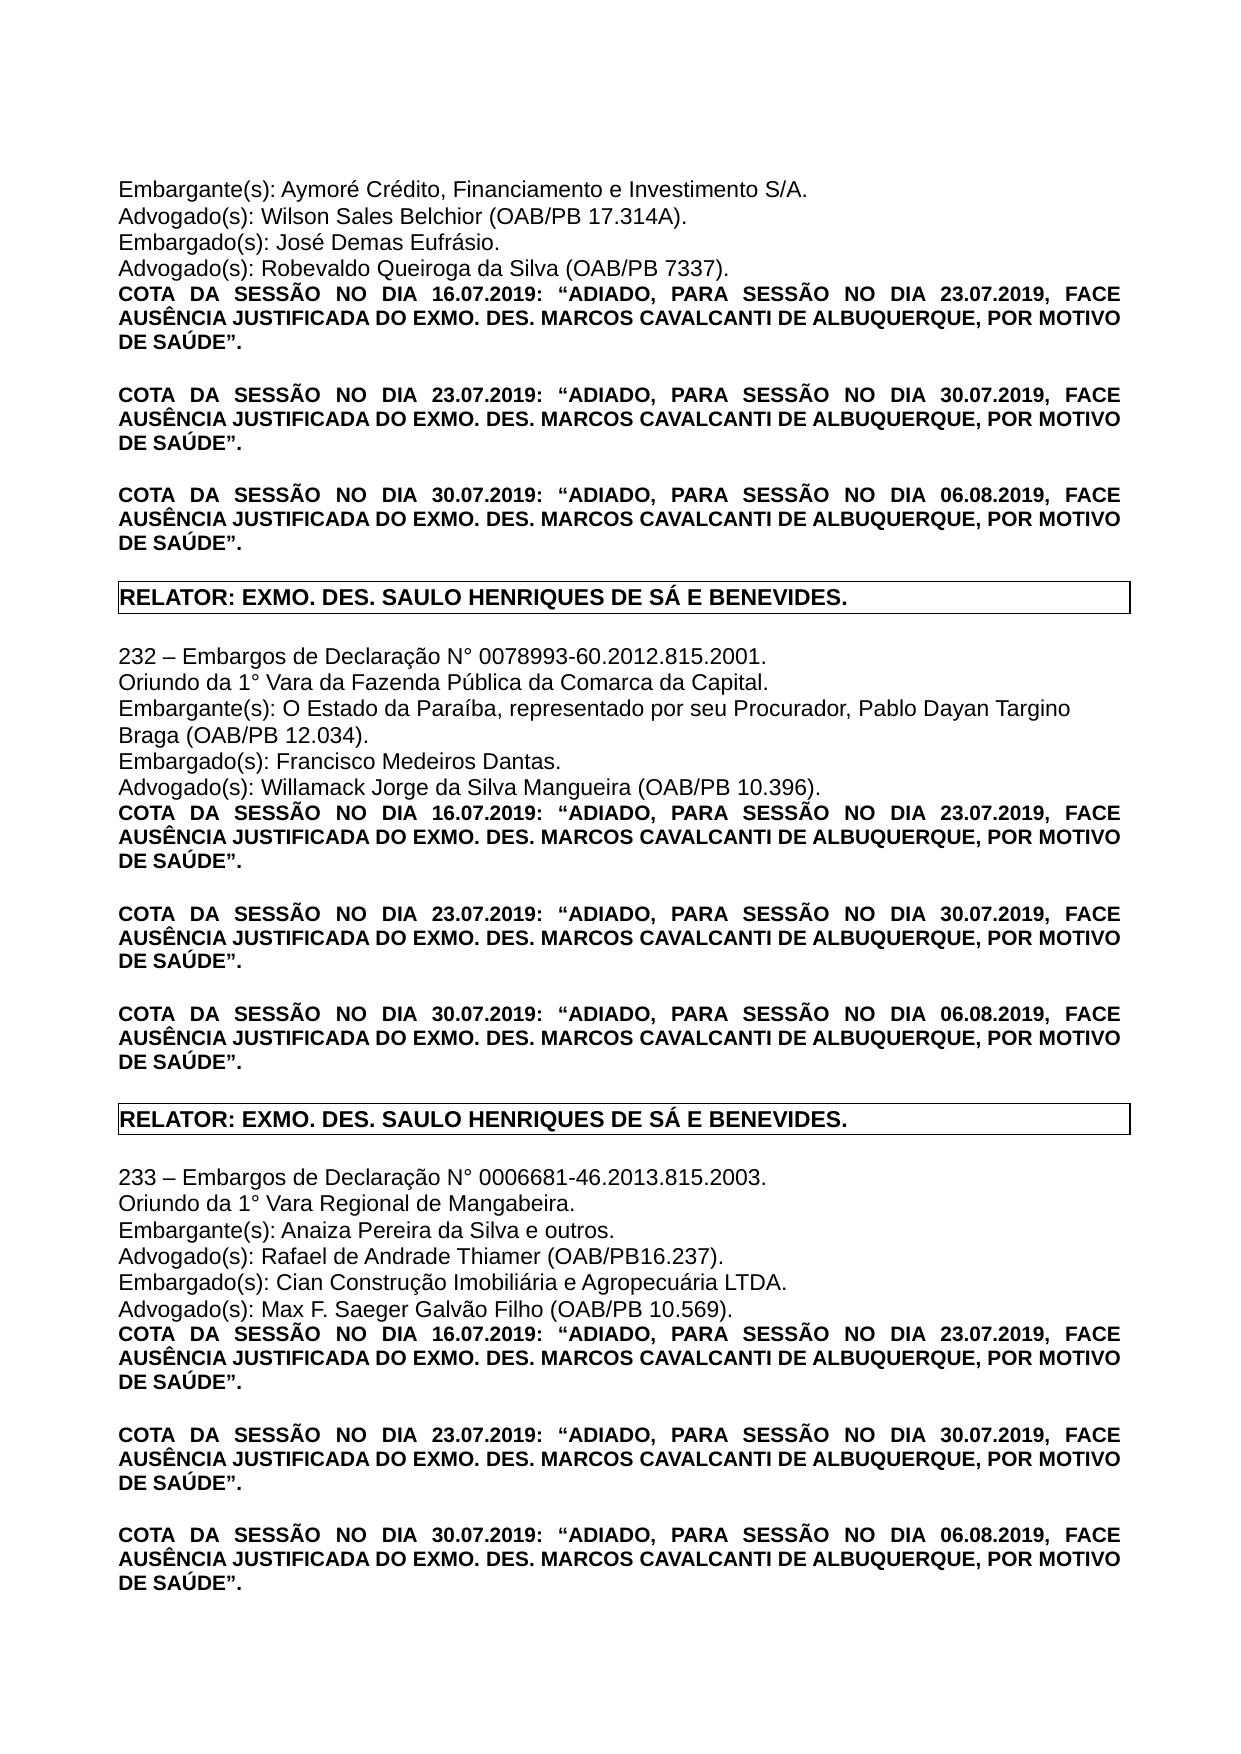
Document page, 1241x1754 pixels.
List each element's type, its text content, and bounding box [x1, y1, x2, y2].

text 232 – Embargos de Declaração N° 0078993-60.2012.815.2001. [118, 643, 1122, 669]
text COTA DA SESSÃO NO DIA 23.07.2019: “ADIADO, PARA SESSÃO NO DIA 30.07.2019, FACE AUSÊNCIA JUSTIFICADA DO EXMO. DES. MARCOS CAVALCANTI DE ALBUQUERQUE, POR MOTIVO DE SAÚDE”. [118, 1423, 1122, 1494]
text COTA DA SESSÃO NO DIA 30.07.2019: “ADIADO, PARA SESSÃO NO DIA 06.08.2019, FACE AUSÊNCIA JUSTIFICADA DO EXMO. DES. MARCOS CAVALCANTI DE ALBUQUERQUE, POR MOTIVO DE SAÚDE”. [118, 1002, 1122, 1074]
text COTA DA SESSÃO NO DIA 16.07.2019: “ADIADO, PARA SESSÃO NO DIA 23.07.2019, FACE AUSÊNCIA JUSTIFICADA DO EXMO. DES. MARCOS CAVALCANTI DE ALBUQUERQUE, POR MOTIVO DE SAÚDE”. [118, 1322, 1122, 1394]
text Oriundo da 1° Vara da Fazenda Pública da Comarca da Capital. [118, 669, 1122, 695]
text Advogado(s): Rafael de Andrade Thiamer (OAB/PB16.237). [118, 1243, 1122, 1269]
text Advogado(s): Max F. Saeger Galvão Filho (OAB/PB 10.569). [118, 1296, 1122, 1322]
text COTA DA SESSÃO NO DIA 23.07.2019: “ADIADO, PARA SESSÃO NO DIA 30.07.2019, FACE AUSÊNCIA JUSTIFICADA DO EXMO. DES. MARCOS CAVALCANTI DE ALBUQUERQUE, POR MOTIVO DE SAÚDE”. [118, 901, 1122, 973]
text Embargante(s): Anaiza Pereira da Silva e outros. [118, 1217, 1122, 1243]
text RELATOR: EXMO. DES. SAULO HENRIQUES DE SÁ E BENEVIDES. [119, 1104, 1129, 1134]
text COTA DA SESSÃO NO DIA 30.07.2019: “ADIADO, PARA SESSÃO NO DIA 06.08.2019, FACE AUSÊNCIA JUSTIFICADA DO EXMO. DES. MARCOS CAVALCANTI DE ALBUQUERQUE, POR MOTIVO DE SAÚDE”. [118, 483, 1122, 555]
text Advogado(s): Willamack Jorge da Silva Mangueira (OAB/PB 10.396). [118, 774, 1122, 801]
text Embargante(s): Aymoré Crédito, Financiamento e Investimento S/A. [118, 176, 1122, 203]
text Advogado(s): Robevaldo Queiroga da Silva (OAB/PB 7337). [118, 255, 1122, 282]
text RELATOR: EXMO. DES. SAULO HENRIQUES DE SÁ E BENEVIDES. [119, 582, 1129, 613]
text Embargante(s): O Estado da Paraíba, representado por seu Procurador, Pablo Dayan Targino Braga (OAB/PB 12.034). [118, 695, 1122, 748]
text COTA DA SESSÃO NO DIA 16.07.2019: “ADIADO, PARA SESSÃO NO DIA 23.07.2019, FACE AUSÊNCIA JUSTIFICADA DO EXMO. DES. MARCOS CAVALCANTI DE ALBUQUERQUE, POR MOTIVO DE SAÚDE”. [118, 801, 1122, 873]
text 233 – Embargos de Declaração N° 0006681-46.2013.815.2003. [118, 1164, 1122, 1190]
text Advogado(s): Wilson Sales Belchior (OAB/PB 17.314A). [118, 203, 1122, 229]
text Embargado(s): José Demas Eufrásio. [118, 229, 1122, 255]
text COTA DA SESSÃO NO DIA 23.07.2019: “ADIADO, PARA SESSÃO NO DIA 30.07.2019, FACE AUSÊNCIA JUSTIFICADA DO EXMO. DES. MARCOS CAVALCANTI DE ALBUQUERQUE, POR MOTIVO DE SAÚDE”. [118, 382, 1122, 454]
text COTA DA SESSÃO NO DIA 30.07.2019: “ADIADO, PARA SESSÃO NO DIA 06.08.2019, FACE AUSÊNCIA JUSTIFICADA DO EXMO. DES. MARCOS CAVALCANTI DE ALBUQUERQUE, POR MOTIVO DE SAÚDE”. [118, 1523, 1122, 1595]
text Embargado(s): Francisco Medeiros Dantas. [118, 748, 1122, 774]
text Oriundo da 1° Vara Regional de Mangabeira. [118, 1190, 1122, 1217]
text COTA DA SESSÃO NO DIA 16.07.2019: “ADIADO, PARA SESSÃO NO DIA 23.07.2019, FACE AUSÊNCIA JUSTIFICADA DO EXMO. DES. MARCOS CAVALCANTI DE ALBUQUERQUE, POR MOTIVO DE SAÚDE”. [118, 282, 1122, 354]
text Embargado(s): Cian Construção Imobiliária e Agropecuária LTDA. [118, 1269, 1122, 1296]
